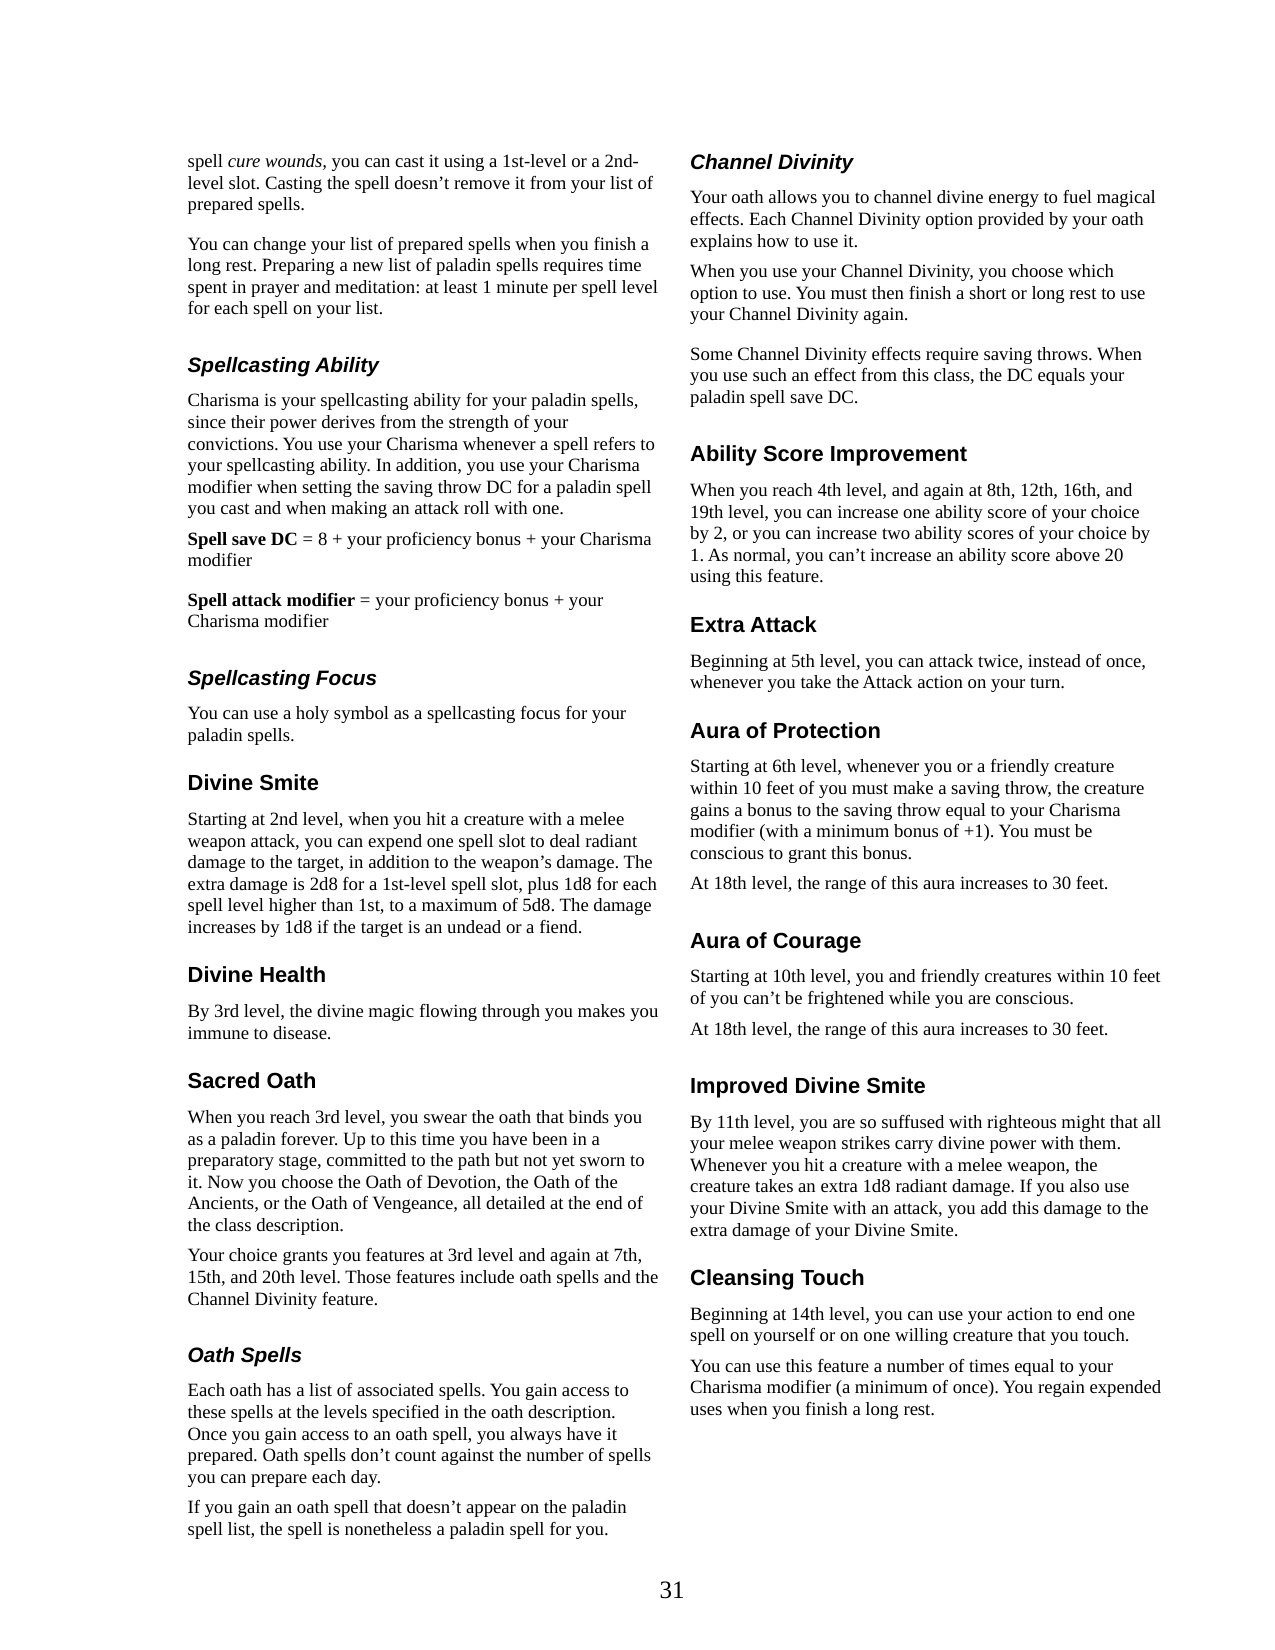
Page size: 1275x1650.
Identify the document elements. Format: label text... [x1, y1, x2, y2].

text Spell save DC = 8 + your proficiency bonus + your Charisma modifier [187, 528, 660, 571]
subtitle Spellcasting Ability [187, 353, 660, 377]
subtitle Spellcasting Focus [187, 666, 660, 690]
subtitle Divine Health [187, 962, 660, 988]
text Charisma is your spellcasting ability for your paladin spells, since their power derives from the strength of your convictions. You use your Charisma whenever a spell refers to your spellcasting ability. In addition, you use your Charisma modifier when setting the saving throw DC for a paladin spell you cast and when making an attack roll with one. [187, 389, 660, 519]
subtitle Improved Divine Smite [690, 1073, 1162, 1098]
text Your choice grants you features at 3rd level and again at 7th, 15th, and 20th level. Those features include oath spells and the Channel Divinity feature. [187, 1244, 660, 1309]
text Starting at 2nd level, when you hit a creature with a melee weapon attack, you can expend one spell slot to deal radiant damage to the target, in addition to the weapon’s damage. The extra damage is 2d8 for a 1st-level spell slot, plus 1d8 for each spell level higher than 1st, to a maximum of 5d8. The damage increases by 1d8 if the target is an undead or a fiend. [187, 808, 660, 937]
text When you reach 4th level, and again at 8th, 12th, 16th, and 19th level, you can increase one ability score of your choice by 2, or you can increase two ability scores of your choice by 1. As normal, you can’t increase an ability score above 20 using this feature. [690, 479, 1162, 587]
text Beginning at 5th level, you can attack twice, instead of once, whenever you take the Attack action on your turn. [690, 649, 1162, 693]
text You can change your list of prepared spells when you finish a long rest. Preparing a new list of paladin spells requires time spent in prayer and meditation: at least 1 minute per spell level for each spell on your list. [187, 233, 660, 319]
subtitle Aura of Protection [690, 718, 1162, 743]
subtitle Ability Score Improvement [690, 441, 1162, 467]
text When you use your Channel Divinity, you choose which option to use. You must then finish a short or long rest to use your Channel Divinity again. [690, 260, 1162, 325]
subtitle Aura of Courage [690, 928, 1162, 953]
text By 11th level, you are so suffused with righteous might that all your melee weapon strikes carry divine power with them. Whenever you hit a creature with a melee weapon, the creature takes an extra 1d8 radiant damage. If you also use your Divine Smite with an attack, you add this damage to the extra damage of your Divine Smite. [690, 1111, 1162, 1240]
subtitle Sacred Oath [187, 1068, 660, 1093]
subtitle Cleansing Touch [690, 1265, 1162, 1290]
text At 18th level, the range of this aura increases to 30 feet. [690, 872, 1162, 894]
text Each oath has a list of associated spells. You gain access to these spells at the levels specified in the oath description. Once you gain access to an oath spell, you always have it prepared. Oath spells don’t count against the number of spells you can prepare each day. [187, 1379, 660, 1487]
text Starting at 6th level, whenever you or a friendly creature within 10 feet of you must make a saving throw, the creature gains a bonus to the saving throw equal to your Charisma modifier (with a minimum bonus of +1). You must be conscious to grant this bonus. [690, 755, 1162, 863]
subtitle Extra Attack [690, 612, 1162, 637]
text By 3rd level, the divine magic flowing through you makes you immune to disease. [187, 1000, 660, 1043]
text You can use a holy symbol as a spellcasting focus for your paladin spells. [187, 702, 660, 745]
text Beginning at 14th level, you can use your action to end one spell on yourself or on one willing creature that you touch. [690, 1303, 1162, 1346]
text You can use this feature a number of times equal to your Charisma modifier (a minimum of once). You regain expended uses when you finish a long rest. [690, 1355, 1162, 1419]
text Your oath allows you to channel divine energy to fuel magical effects. Each Channel Divinity option provided by your oath explains how to use it. [690, 186, 1162, 251]
text Starting at 10th level, you and friendly creatures within 10 feet of you can’t be frightened while you are conscious. [690, 965, 1162, 1008]
text If you gain an oath spell that doesn’t appear on the paladin spell list, the spell is nonetheless a paladin spell for you. [187, 1496, 660, 1539]
text When you reach 3rd level, you swear the oath that binds you as a paladin forever. Up to this time you have been in a preparatory stage, committed to the path but not yet sworn to it. Now you choose the Oath of Devotion, the Oath of the Ancients, or the Oath of Vengeance, all detailed at the end of the class description. [187, 1106, 660, 1235]
subtitle Divine Smite [187, 770, 660, 796]
text At 18th level, the range of this aura increases to 30 feet. [690, 1017, 1162, 1039]
subtitle Channel Divinity [690, 150, 1162, 174]
text Some Channel Divinity effects require saving throws. When you use such an effect from this class, the DC equals your paladin spell save DC. [690, 343, 1162, 407]
text spell cure wounds, you can cast it using a 1st-level or a 2nd- level slot. Casting the spell doesn’t remove it from your list of prepared spells. [187, 150, 660, 215]
subtitle Oath Spells [187, 1343, 660, 1367]
text Spell attack modifier = your proficiency bonus + your Charisma modifier [187, 589, 660, 632]
